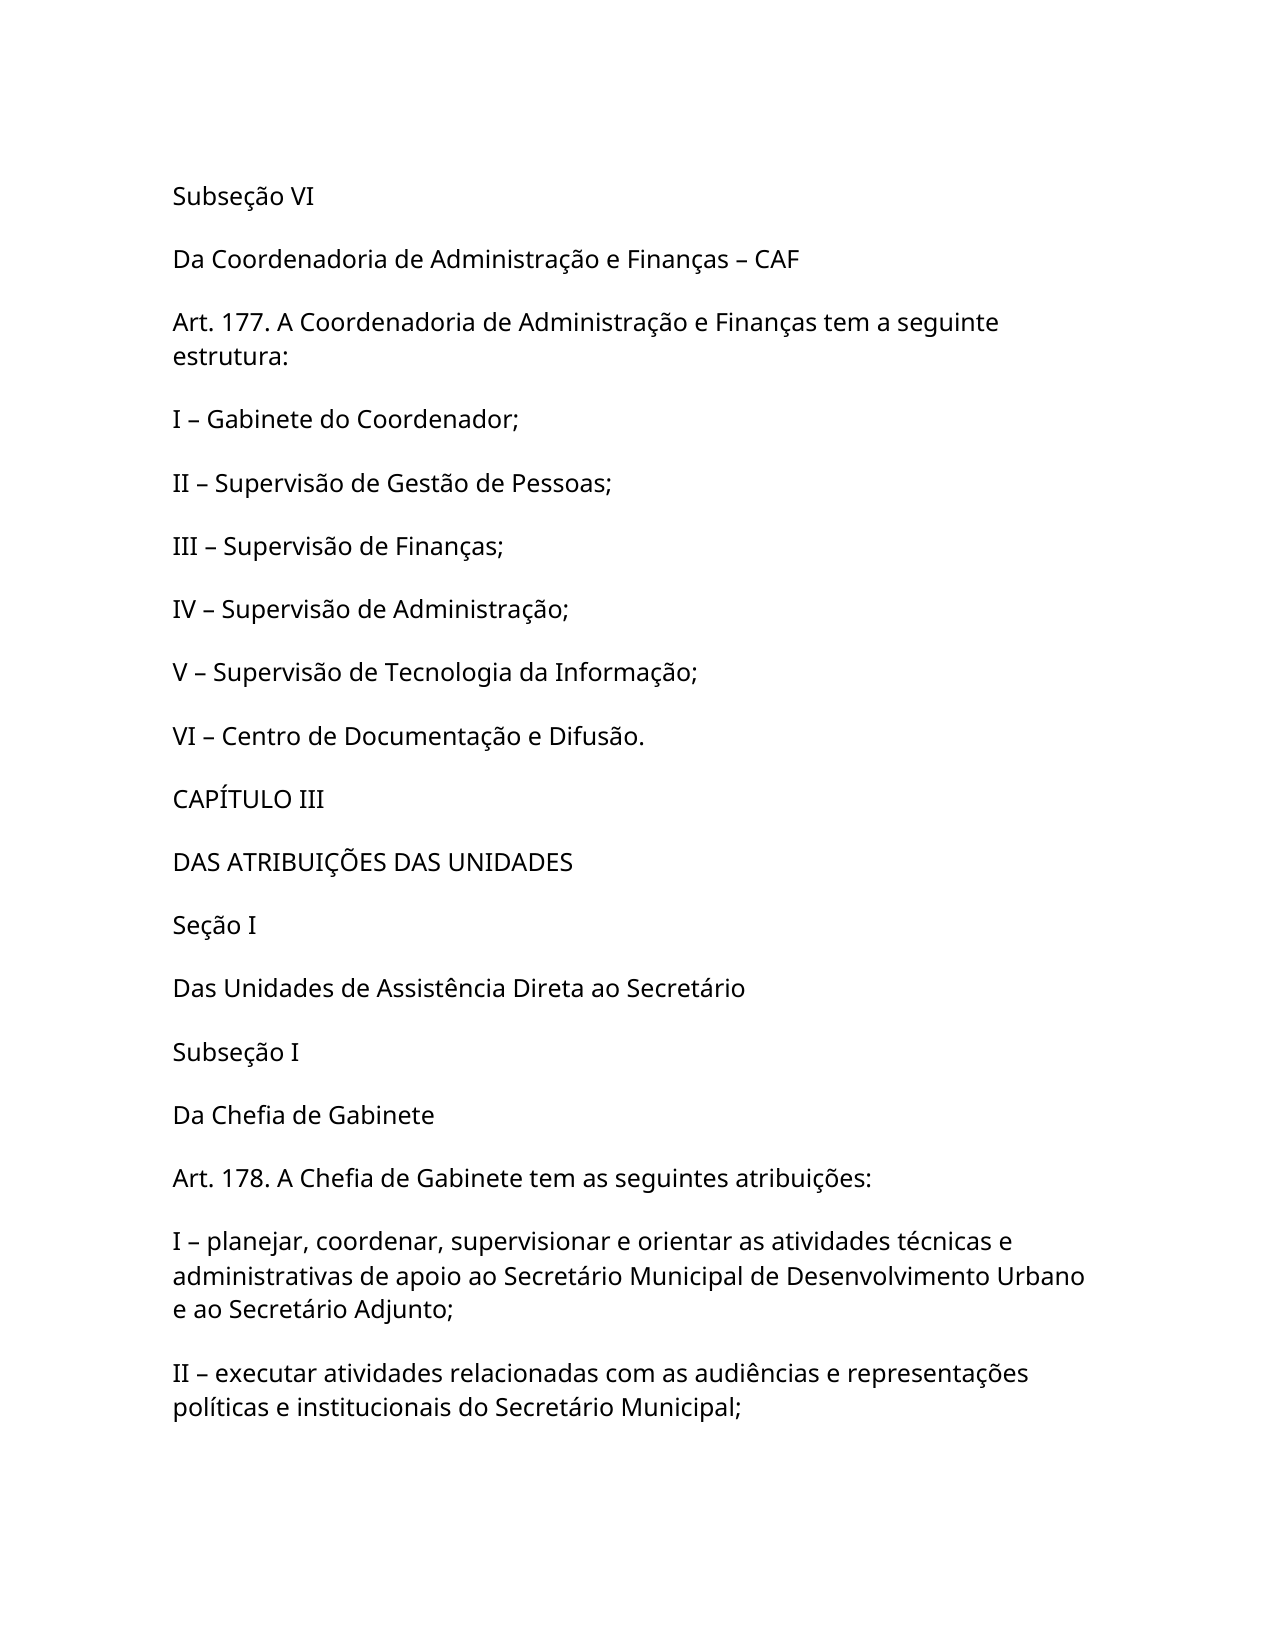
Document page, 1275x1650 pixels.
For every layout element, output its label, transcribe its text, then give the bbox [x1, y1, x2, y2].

table_header Subseção VI Da Coordenadoria de Administração e Finanças – CAF Art. 177. A Coordenadoria de Administração e Finanças tem a seguinte estrutura: I – Gabinete do Coordenador; II – Supervisão de Gestão de Pessoas; III – Supervisão de Finanças; IV – Supervisão de Administração; V – Supervisão de Tecnologia da Informação; VI – Centro de Documentação e Difusão. CAPÍTULO III DAS ATRIBUIÇÕES DAS UNIDADES Seção I Das Unidades de Assistência Direta ao Secretário Subseção I Da Chefia de Gabinete Art. 178. A Chefia de Gabinete tem as seguintes atribuições: I – planejar, coordenar, supervisionar e orientar as atividades técnicas e administrativas de apoio ao Secretário Municipal de Desenvolvimento Urbano e ao Secretário Adjunto; II – executar atividades relacionadas com as audiências e representações políticas e institucionais do Secretário Municipal; [171, 148, 1104, 1454]
